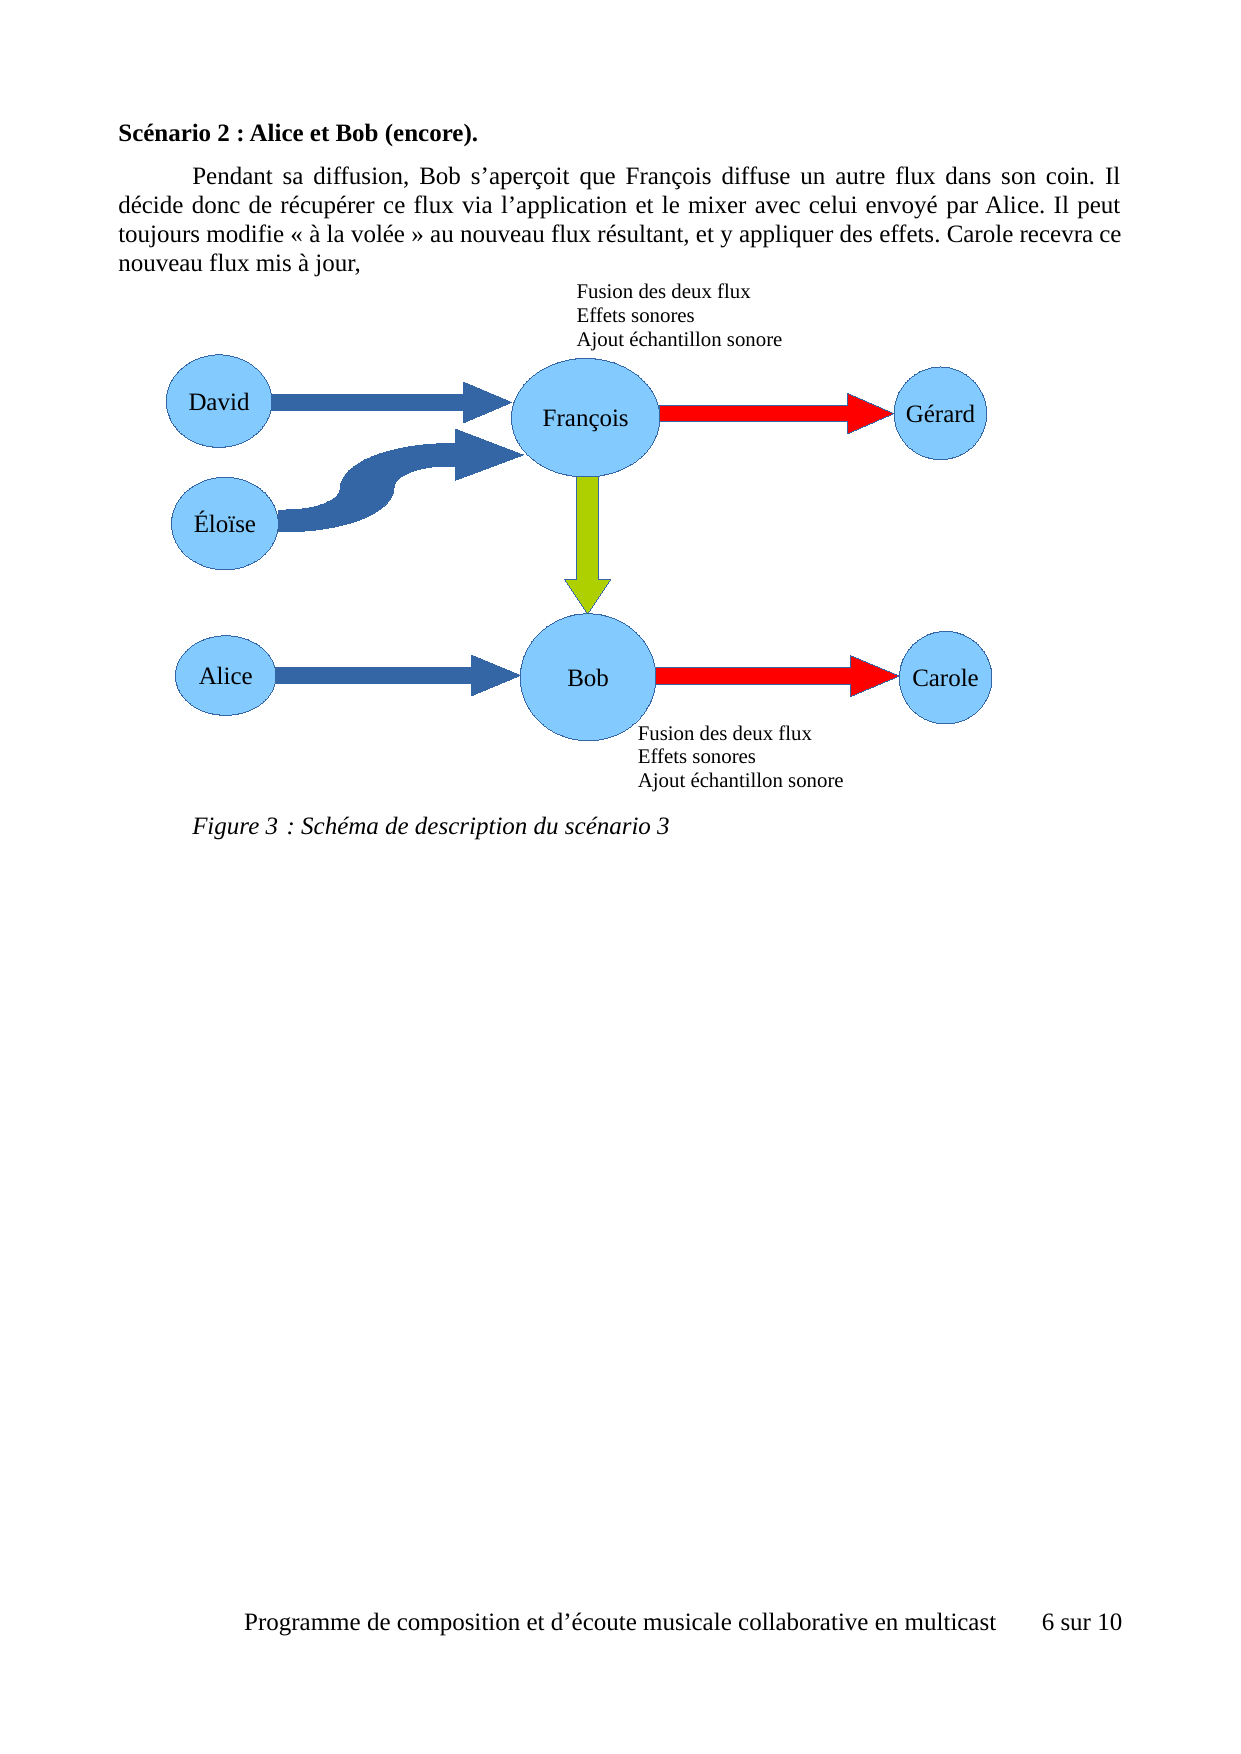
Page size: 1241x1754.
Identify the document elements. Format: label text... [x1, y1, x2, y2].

text Pendant sa diffusion, Bob s’aperçoit que François diffuse un autre flux dans son coin. Il décide donc de récupérer ce flux via l’application et le mixer avec celui envoyé par Alice. Il peut toujours modifie « à la volée » au nouveau flux résultant, et y appliquer des effets. Carole recevra ce nouveau flux mis à jour, [118, 161, 1122, 276]
text Scénario 2 : Alice et Bob (encore). [118, 118, 1122, 147]
text Figure 3 : Schéma de description du scénario 3 [118, 811, 1122, 840]
